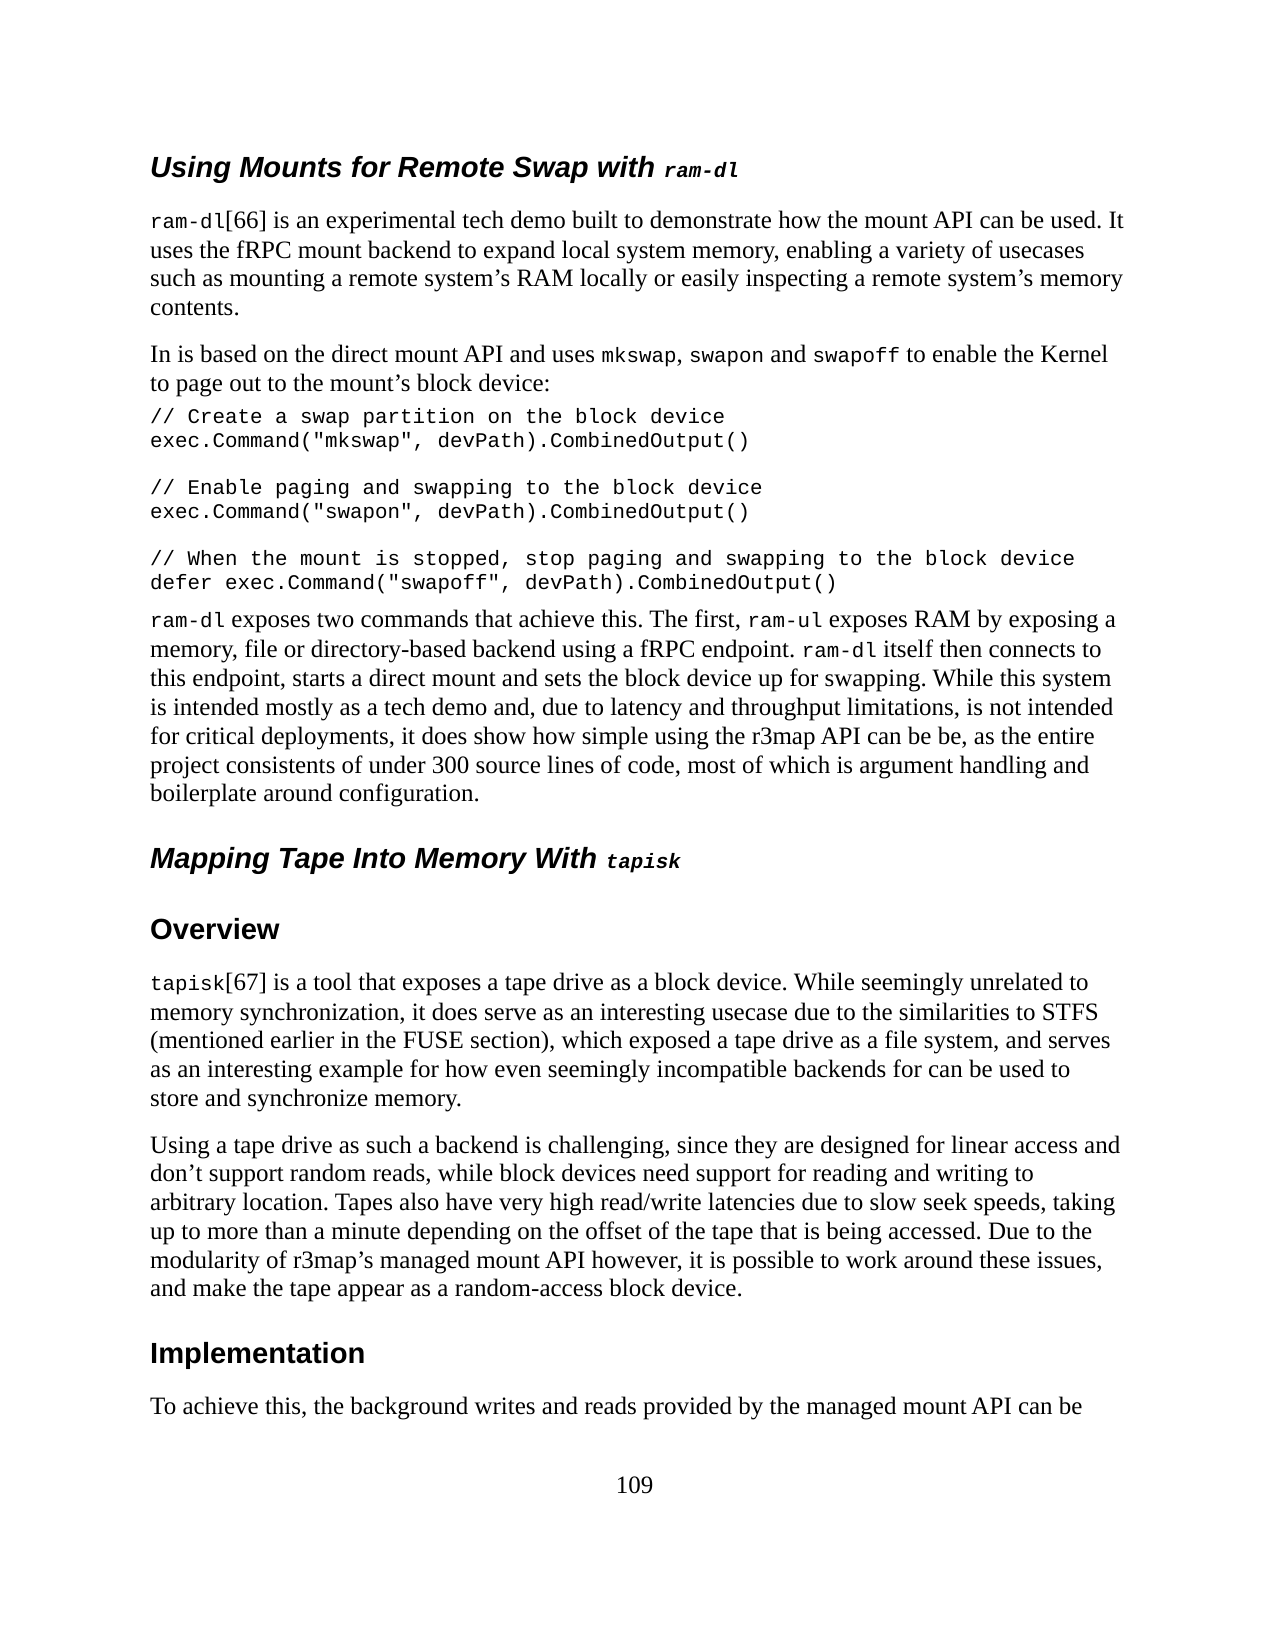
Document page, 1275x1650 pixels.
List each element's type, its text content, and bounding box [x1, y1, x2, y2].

subtitle Implementation [150, 1336, 1125, 1370]
text exec.Command("mkswap", devPath).CombinedOutput() [150, 430, 1125, 453]
text // Create a swap partition on the block device [150, 406, 1125, 430]
text In is based on the direct mount API and uses mkswap, swapon and swapoff to enable the Kernel to page out to the mount’s block device: [150, 339, 1125, 397]
text To achieve this, the background writes and reads provided by the managed mount API can be [150, 1391, 1125, 1420]
text ram-dl exposes two commands that achieve this. The first, ram-ul exposes RAM by exposing a memory, file or directory-based backend using a fRPC endpoint. ram-dl itself then connects to this endpoint, starts a direct mount and sets the block device up for swapping. While this system is intended mostly as a tech demo and, due to latency and throughput limitations, is not intended for critical deployments, it does show how simple using the r3map API can be be, as the entire project consistents of under 300 source lines of code, most of which is argument handling and boilerplate around configuration. [150, 604, 1125, 807]
text // Enable paging and swapping to the block device [150, 477, 1125, 501]
text // When the mount is stopped, stop paging and swapping to the block device [150, 548, 1125, 572]
subtitle Overview [150, 912, 1125, 946]
text exec.Command("swapon", devPath).CombinedOutput() [150, 501, 1125, 524]
subtitle Using Mounts for Remote Swap with ram-dl [150, 150, 1125, 184]
subtitle Mapping Tape Into Memory With tapisk [150, 841, 1125, 875]
text tapisk[67] is a tool that exposes a tape drive as a block device. While seemingly unrelated to memory synchronization, it does serve as an interesting usecase due to the similarities to STFS (mentioned earlier in the FUSE section), which exposed a tape drive as a file system, and serves as an interesting example for how even seemingly incompatible backends for can be used to store and synchronize memory. [150, 967, 1125, 1112]
text ram-dl[66] is an experimental tech demo built to demonstrate how the mount API can be used. It uses the fRPC mount backend to expand local system memory, enabling a variety of usecases such as mounting a remote system’s RAM locally or easily inspecting a remote system’s memory contents. [150, 205, 1125, 321]
text defer exec.Command("swapoff", devPath).CombinedOutput() [150, 572, 1125, 595]
text Using a tape drive as such a backend is challenging, since they are designed for linear access and don’t support random reads, while block devices need support for reading and writing to arbitrary location. Tapes also have very high read/write latencies due to slow seek speeds, taking up to more than a minute depending on the offset of the tape that is being accessed. Due to the modularity of r3map’s managed mount API however, it is possible to work around these issues, and make the tape appear as a random-access block device. [150, 1130, 1125, 1302]
